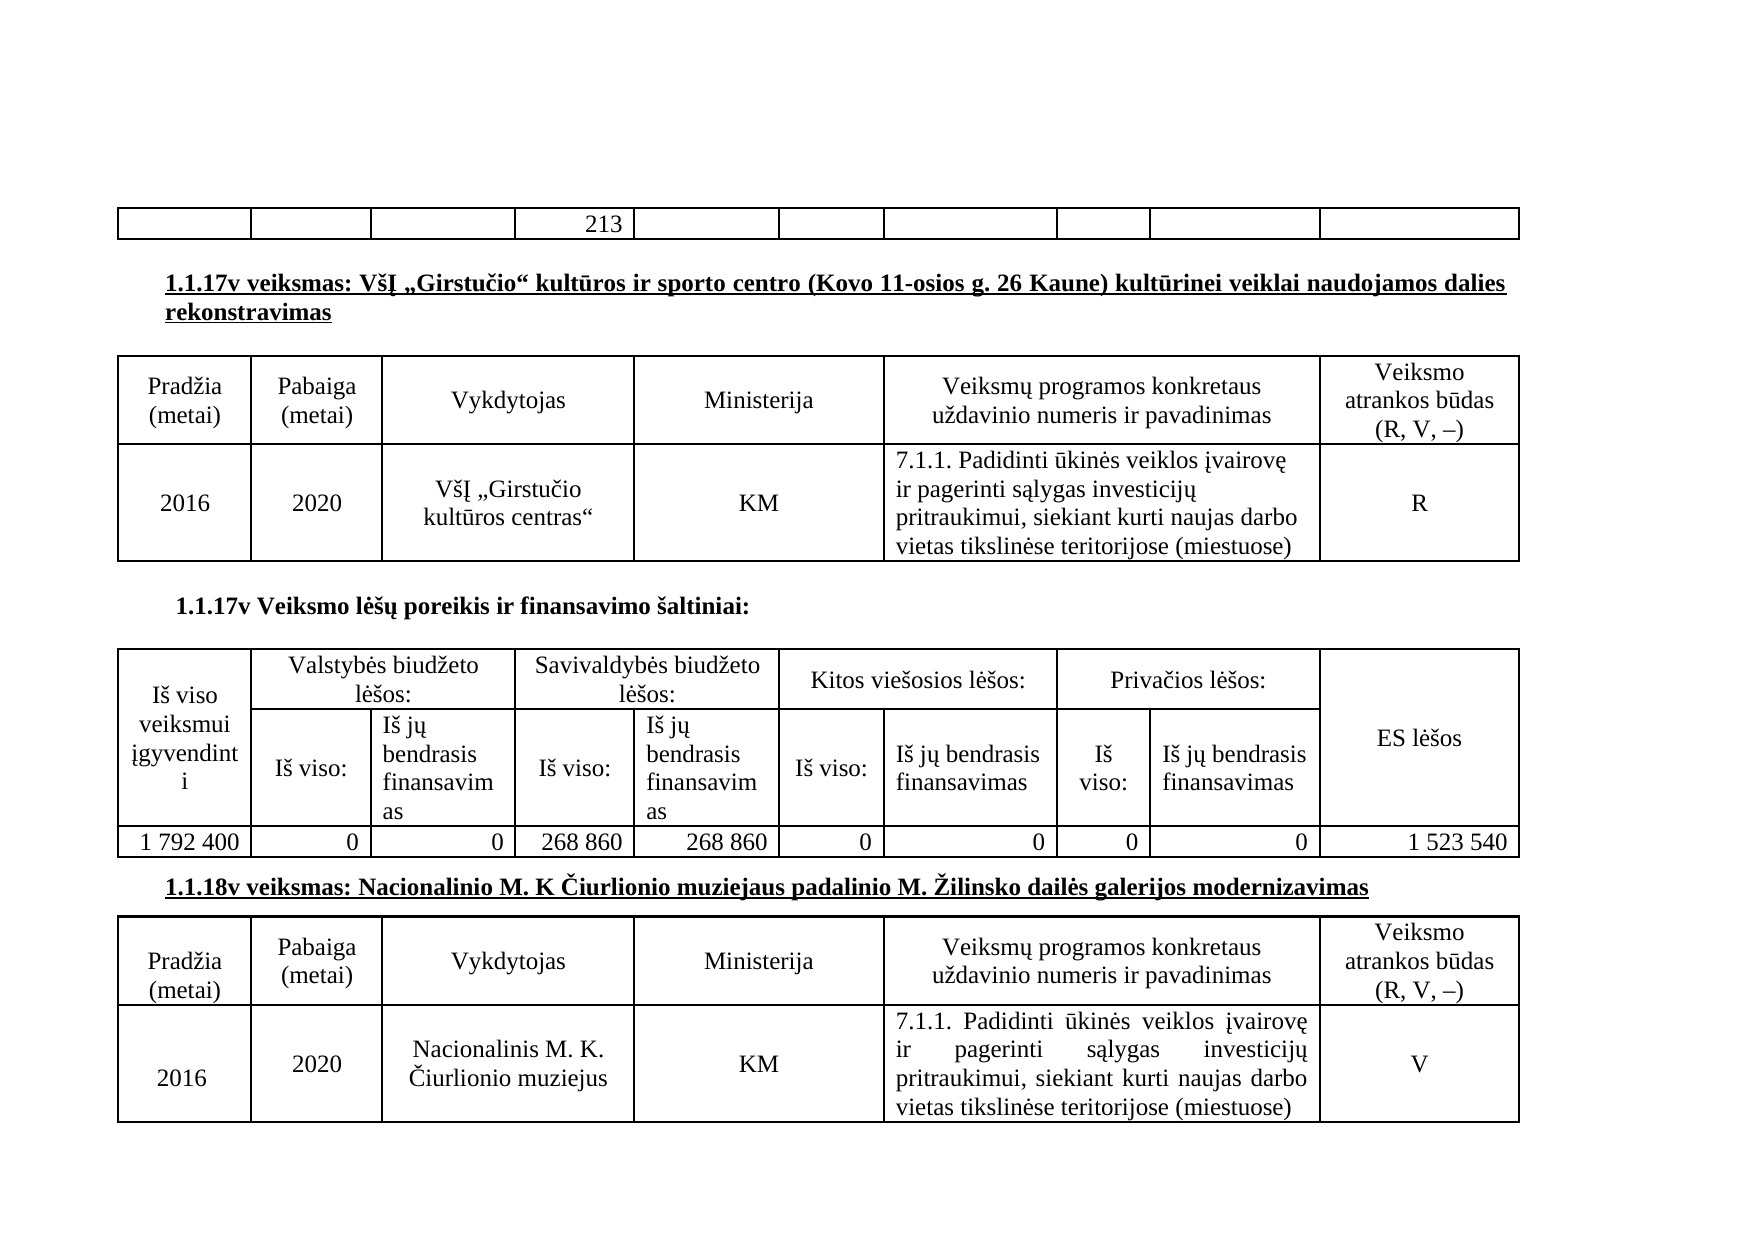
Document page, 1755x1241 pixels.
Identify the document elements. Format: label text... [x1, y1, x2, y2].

table_cell Valstybės biudžeto lėšos: [252, 650, 514, 708]
table_cell [399, 620, 515, 648]
table_cell Iš viso: [252, 710, 370, 825]
table_cell 0 [1151, 827, 1319, 856]
table_cell [1098, 620, 1221, 648]
table_cell [1520, 355, 1542, 443]
table_cell [1543, 238, 1636, 326]
table_cell [1323, 620, 1422, 648]
table_cell Iš jų bendrasis finansavimas [635, 710, 778, 825]
table_cell [1543, 620, 1636, 648]
table_cell [399, 326, 515, 354]
table_cell 1 523 540 [1321, 827, 1518, 856]
table_cell 0 [252, 827, 370, 856]
table_cell [647, 326, 726, 354]
table_cell 2016 [119, 1006, 250, 1121]
table_cell Iš viso: [516, 710, 633, 825]
table_cell Iš viso: [780, 710, 883, 825]
table_cell Veiksmų programos konkretaus uždavinio numeris ir pavadinimas [885, 357, 1319, 443]
table_cell R [1321, 445, 1518, 560]
table_cell 1.1.18v veiksmas: Nacionalinio M. K Čiurlionio muziejaus padalinio M. Žilinsko dailės galerijos modernizavimas [153, 858, 1519, 915]
table_cell [959, 562, 1039, 591]
table_cell [204, 620, 228, 648]
table_cell [959, 326, 1039, 354]
table_cell [1543, 355, 1636, 443]
table_cell [1520, 1004, 1542, 1121]
table_cell 2016 [119, 445, 250, 560]
table_cell [1519, 856, 1542, 915]
table_cell [1543, 1004, 1636, 1121]
table_cell KM [635, 445, 883, 560]
table_cell [726, 562, 833, 591]
table_cell [726, 620, 833, 648]
table_cell [647, 620, 726, 648]
table_cell [1520, 207, 1542, 237]
table_cell 7.1.1. Padidinti ūkinės veiklos įvairovę ir pagerinti sąlygas investicijų pritraukimui, siekiant kurti naujas darbo vietas tikslinėse teritorijose (miestuose) [885, 445, 1319, 560]
table_cell [1221, 562, 1323, 591]
table_cell [204, 326, 228, 354]
table_cell 1 792 400 [119, 827, 250, 856]
table_cell 0 [780, 827, 883, 856]
table_cell Iš jų bendrasis finansavimas [885, 710, 1056, 825]
table_cell [300, 620, 398, 648]
table_cell Ministerija [635, 918, 883, 1004]
table_cell Veiksmo atrankos būdas (R, V, –) [1321, 357, 1518, 443]
table_cell 0 [372, 827, 514, 856]
table_cell 2020 [252, 445, 381, 560]
table_cell [204, 562, 228, 591]
table_cell [1543, 915, 1636, 1004]
table_cell [228, 326, 264, 354]
table_cell Pabaiga (metai) [252, 918, 381, 1004]
table_cell [1098, 562, 1221, 591]
table_cell [1543, 560, 1636, 591]
table_cell [833, 326, 959, 354]
table_cell [833, 562, 959, 591]
table_cell [1520, 825, 1542, 856]
table_cell Kitos viešosios lėšos: [780, 650, 1056, 708]
table_cell [1543, 207, 1636, 237]
table_cell V [1321, 1006, 1518, 1121]
table_cell Iš viso: [1058, 710, 1149, 825]
table_cell Vykdytojas [383, 357, 633, 443]
table_cell [118, 858, 153, 915]
table_cell [1039, 326, 1098, 354]
table_cell [372, 209, 514, 237]
table_cell Iš viso veiksmui įgyvendinti [119, 650, 250, 825]
table_cell Vykdytojas [383, 918, 633, 1004]
table_cell [1422, 620, 1542, 648]
table_cell [647, 562, 726, 591]
table_cell [1520, 648, 1542, 708]
table_cell [118, 326, 204, 354]
table_cell [539, 326, 647, 354]
table_cell 1.1.17v veiksmas: VšĮ „Girstučio“ kultūros ir sporto centro (Kovo 11-osios g. 26 Kaune) kultūrinei veiklai naudojamos dalies rekonstravimas [153, 240, 1519, 326]
table_cell [515, 326, 539, 354]
table_cell [1039, 562, 1098, 591]
table_cell [1543, 856, 1636, 915]
table_cell [228, 562, 264, 591]
table_cell KM [635, 1006, 883, 1121]
table_cell [1519, 1121, 1542, 1152]
table_cell [726, 326, 833, 354]
table_cell [1221, 620, 1323, 648]
table_cell [1520, 708, 1542, 825]
table_cell [1519, 238, 1542, 326]
table_cell [119, 209, 250, 237]
table_cell [118, 562, 204, 591]
table_cell [1098, 326, 1221, 354]
table_cell [1058, 209, 1149, 237]
table_cell Veiksmo atrankos būdas (R, V, –) [1321, 918, 1518, 1004]
table_cell [118, 1123, 1519, 1152]
table_cell [264, 562, 300, 591]
table_cell 0 [885, 827, 1056, 856]
table_cell [300, 326, 398, 354]
table_cell [264, 326, 300, 354]
table_cell [1151, 209, 1319, 237]
table_cell [1519, 591, 1542, 619]
table_cell Savivaldybės biudžeto lėšos: [516, 650, 778, 708]
table_cell 268 860 [516, 827, 633, 856]
table_cell [635, 209, 778, 237]
table_cell [1543, 326, 1636, 354]
table_cell [1543, 708, 1636, 825]
table_cell 268 860 [635, 827, 778, 856]
table_cell Ministerija [635, 357, 883, 443]
table_cell [300, 562, 398, 591]
table_cell [1323, 326, 1422, 354]
table_cell [959, 620, 1039, 648]
table_cell Pradžia (metai) [119, 918, 250, 1004]
table_cell 7.1.1. Padidinti ūkinės veiklos įvairovę ir pagerinti sąlygas investicijų pritraukimui, siekiant kurti naujas darbo vietas tikslinėse teritorijose (miestuose) [885, 1006, 1319, 1121]
table_cell Pradžia (metai) [119, 357, 250, 443]
table_cell [264, 620, 300, 648]
table_cell Privačios lėšos: [1058, 650, 1319, 708]
table_cell Iš jų bendrasis finansavimas [372, 710, 514, 825]
table_cell [118, 240, 153, 326]
table_cell [118, 620, 204, 648]
table_cell [539, 562, 647, 591]
table_cell [833, 620, 959, 648]
table_cell 0 [1058, 827, 1149, 856]
table_cell [515, 562, 539, 591]
table_cell [885, 209, 1056, 237]
table_cell ES lėšos [1321, 650, 1518, 825]
table_cell [1520, 915, 1542, 1004]
table_cell Iš jų bendrasis finansavimas [1151, 710, 1319, 825]
table_cell [252, 209, 370, 237]
table_cell [1543, 825, 1636, 856]
table_cell [1520, 443, 1542, 560]
table_cell 2020 [252, 1006, 381, 1121]
table_cell [1543, 1121, 1636, 1152]
table_cell [1543, 648, 1636, 708]
table_cell [399, 562, 515, 591]
table_cell Nacionalinis M. K. Čiurlionio muziejus [383, 1006, 633, 1121]
table_cell [1039, 620, 1098, 648]
table_cell Veiksmų programos konkretaus uždavinio numeris ir pavadinimas [885, 918, 1319, 1004]
table_cell [1321, 209, 1518, 237]
table_cell [1422, 560, 1542, 591]
table_cell [515, 620, 539, 648]
table_cell Pabaiga (metai) [252, 357, 381, 443]
table_cell [1422, 326, 1542, 354]
table_cell [1323, 562, 1422, 591]
table_cell [780, 209, 883, 237]
table_cell [1543, 591, 1636, 619]
table_cell VšĮ „Girstučio kultūros centras“ [383, 445, 633, 560]
table_cell 213 [516, 209, 633, 237]
table_cell 1.1.17v Veiksmo lėšų poreikis ir finansavimo šaltiniai: [118, 591, 1519, 619]
table_cell [1543, 443, 1636, 560]
table_cell [539, 620, 647, 648]
table_cell [228, 620, 264, 648]
table_cell [1221, 326, 1323, 354]
